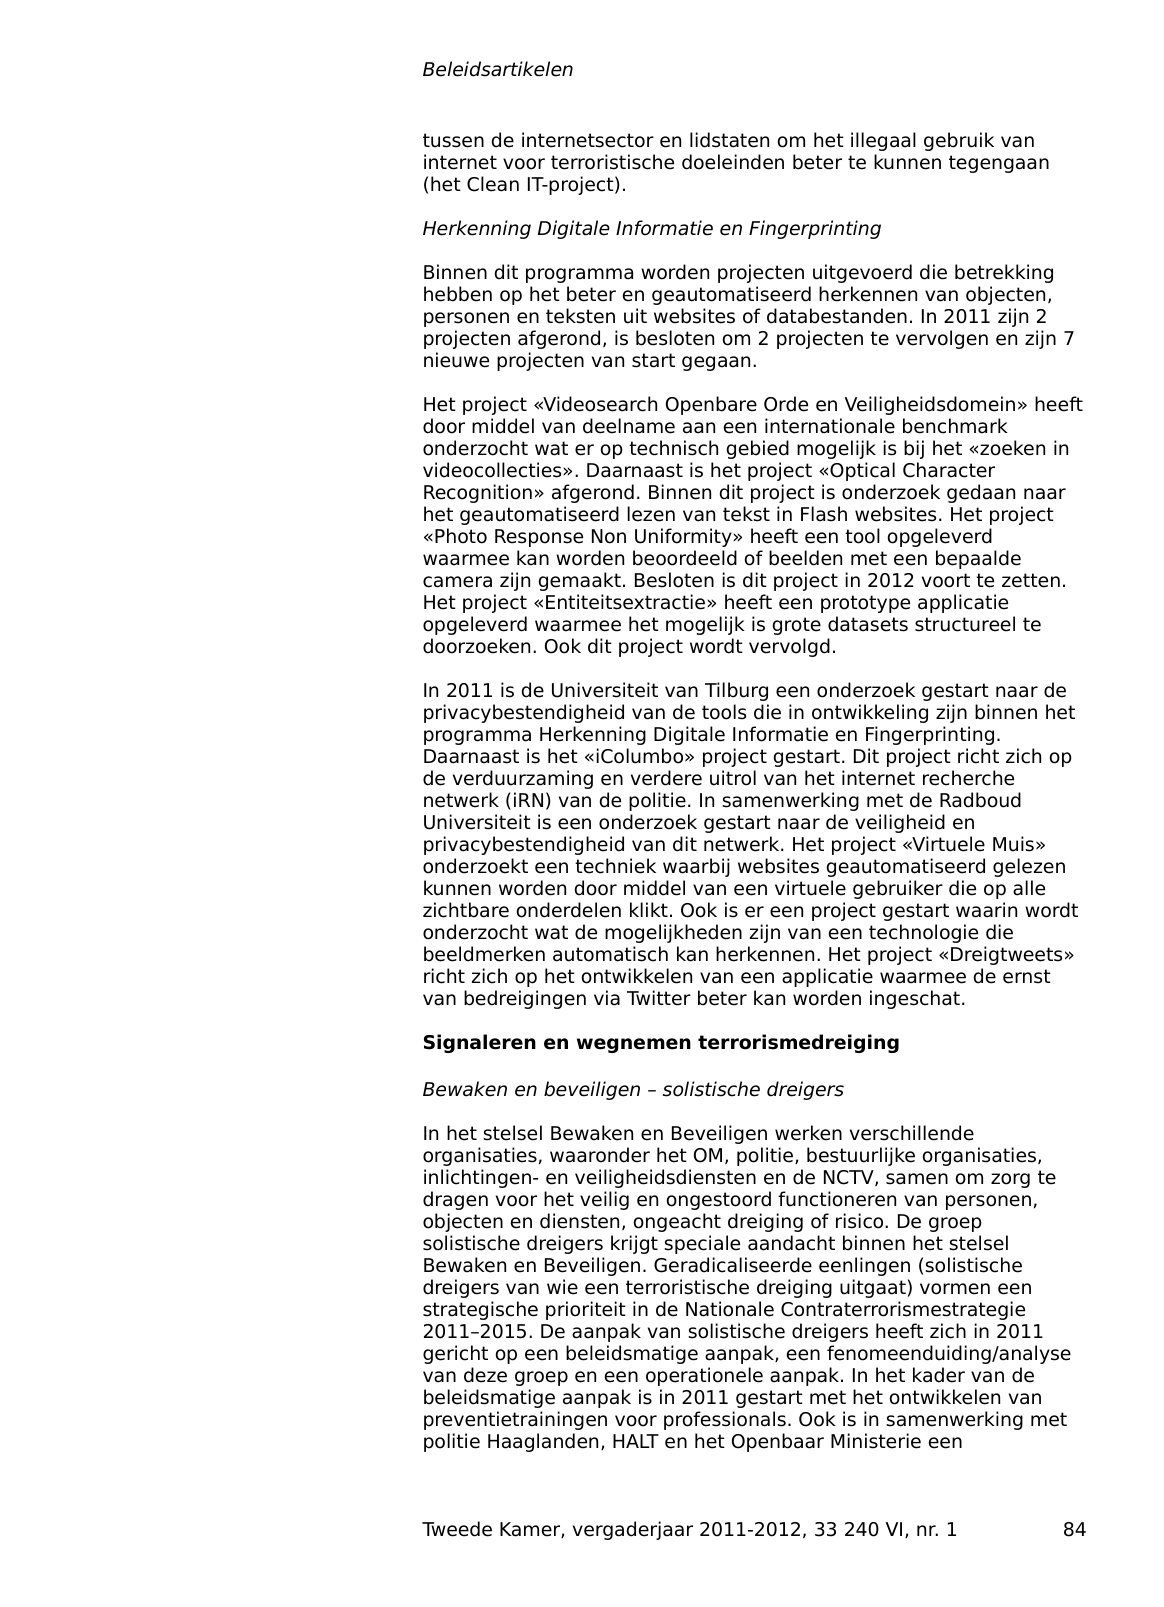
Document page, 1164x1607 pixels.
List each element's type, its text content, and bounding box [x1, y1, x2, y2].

subtitle Herkenning Digitale Informatie en Fingerprinting [422, 218, 1087, 240]
subtitle Bewaken en beveiligen – solistische dreigers [422, 1079, 1087, 1101]
text tussen de internetsector en lidstaten om het illegaal gebruik van internet voor terroristische doeleinden beter te kunnen tegengaan (het Clean IT-project). [422, 130, 1087, 196]
text In 2011 is de Universiteit van Tilburg een onderzoek gestart naar de privacybestendigheid van de tools die in ontwikkeling zijn binnen het programma Herkenning Digitale Informatie en Fingerprinting. Daarnaast is het «iColumbo» project gestart. Dit project richt zich op de verduurzaming en verdere uitrol van het internet recherche netwerk (iRN) van de politie. In samenwerking met de Radboud Universiteit is een onderzoek gestart naar de veiligheid en privacybestendigheid van dit netwerk. Het project «Virtuele Muis» onderzoekt een techniek waarbij websites geautomatiseerd gelezen kunnen worden door middel van een virtuele gebruiker die op alle zichtbare onderdelen klikt. Ook is er een project gestart waarin wordt onderzocht wat de mogelijkheden zijn van een technologie die beeldmerken automatisch kan herkennen. Het project «Dreigtweets» richt zich op het ontwikkelen van een applicatie waarmee de ernst van bedreigingen via Twitter beter kan worden ingeschat. [422, 680, 1087, 1010]
text Het project «Videosearch Openbare Orde en Veiligheidsdomein» heeft door middel van deelname aan een internationale benchmark onderzocht wat er op technisch gebied mogelijk is bij het «zoeken in videocollecties». Daarnaast is het project «Optical Character Recognition» afgerond. Binnen dit project is onderzoek gedaan naar het geautomatiseerd lezen van tekst in Flash websites. Het project «Photo Response Non Uniformity» heeft een tool opgeleverd waarmee kan worden beoordeeld of beelden met een bepaalde camera zijn gemaakt. Besloten is dit project in 2012 voort te zetten. Het project «Entiteitsextractie» heeft een prototype applicatie opgeleverd waarmee het mogelijk is grote datasets structureel te doorzoeken. Ook dit project wordt vervolgd. [422, 394, 1087, 658]
text In het stelsel Bewaken en Beveiligen werken verschillende organisaties, waaronder het OM, politie, bestuurlijke organisaties, inlichtingen- en veiligheidsdiensten en de NCTV, samen om zorg te dragen voor het veilig en ongestoord functioneren van personen, objecten en diensten, ongeacht dreiging of risico. De groep solistische dreigers krijgt speciale aandacht binnen het stelsel Bewaken en Beveiligen. Geradicaliseerde eenlingen (solistische dreigers van wie een terroristische dreiging uitgaat) vormen een strategische prioriteit in de Nationale Contraterrorismestrategie 2011–2015. De aanpak van solistische dreigers heeft zich in 2011 gericht op een beleidsmatige aanpak, een fenomeenduiding/analyse van deze groep en een operationele aanpak. In het kader van de beleidsmatige aanpak is in 2011 gestart met het ontwikkelen van preventietrainingen voor professionals. Ook is in samenwerking met politie Haaglanden, HALT en het Openbaar Ministerie een [422, 1123, 1087, 1453]
text Binnen dit programma worden projecten uitgevoerd die betrekking hebben op het beter en geautomatiseerd herkennen van objecten, personen en teksten uit websites of databestanden. In 2011 zijn 2 projecten afgerond, is besloten om 2 projecten te vervolgen en zijn 7 nieuwe projecten van start gegaan. [422, 262, 1087, 372]
subtitle Signaleren en wegnemen terrorismedreiging [422, 1032, 1087, 1054]
